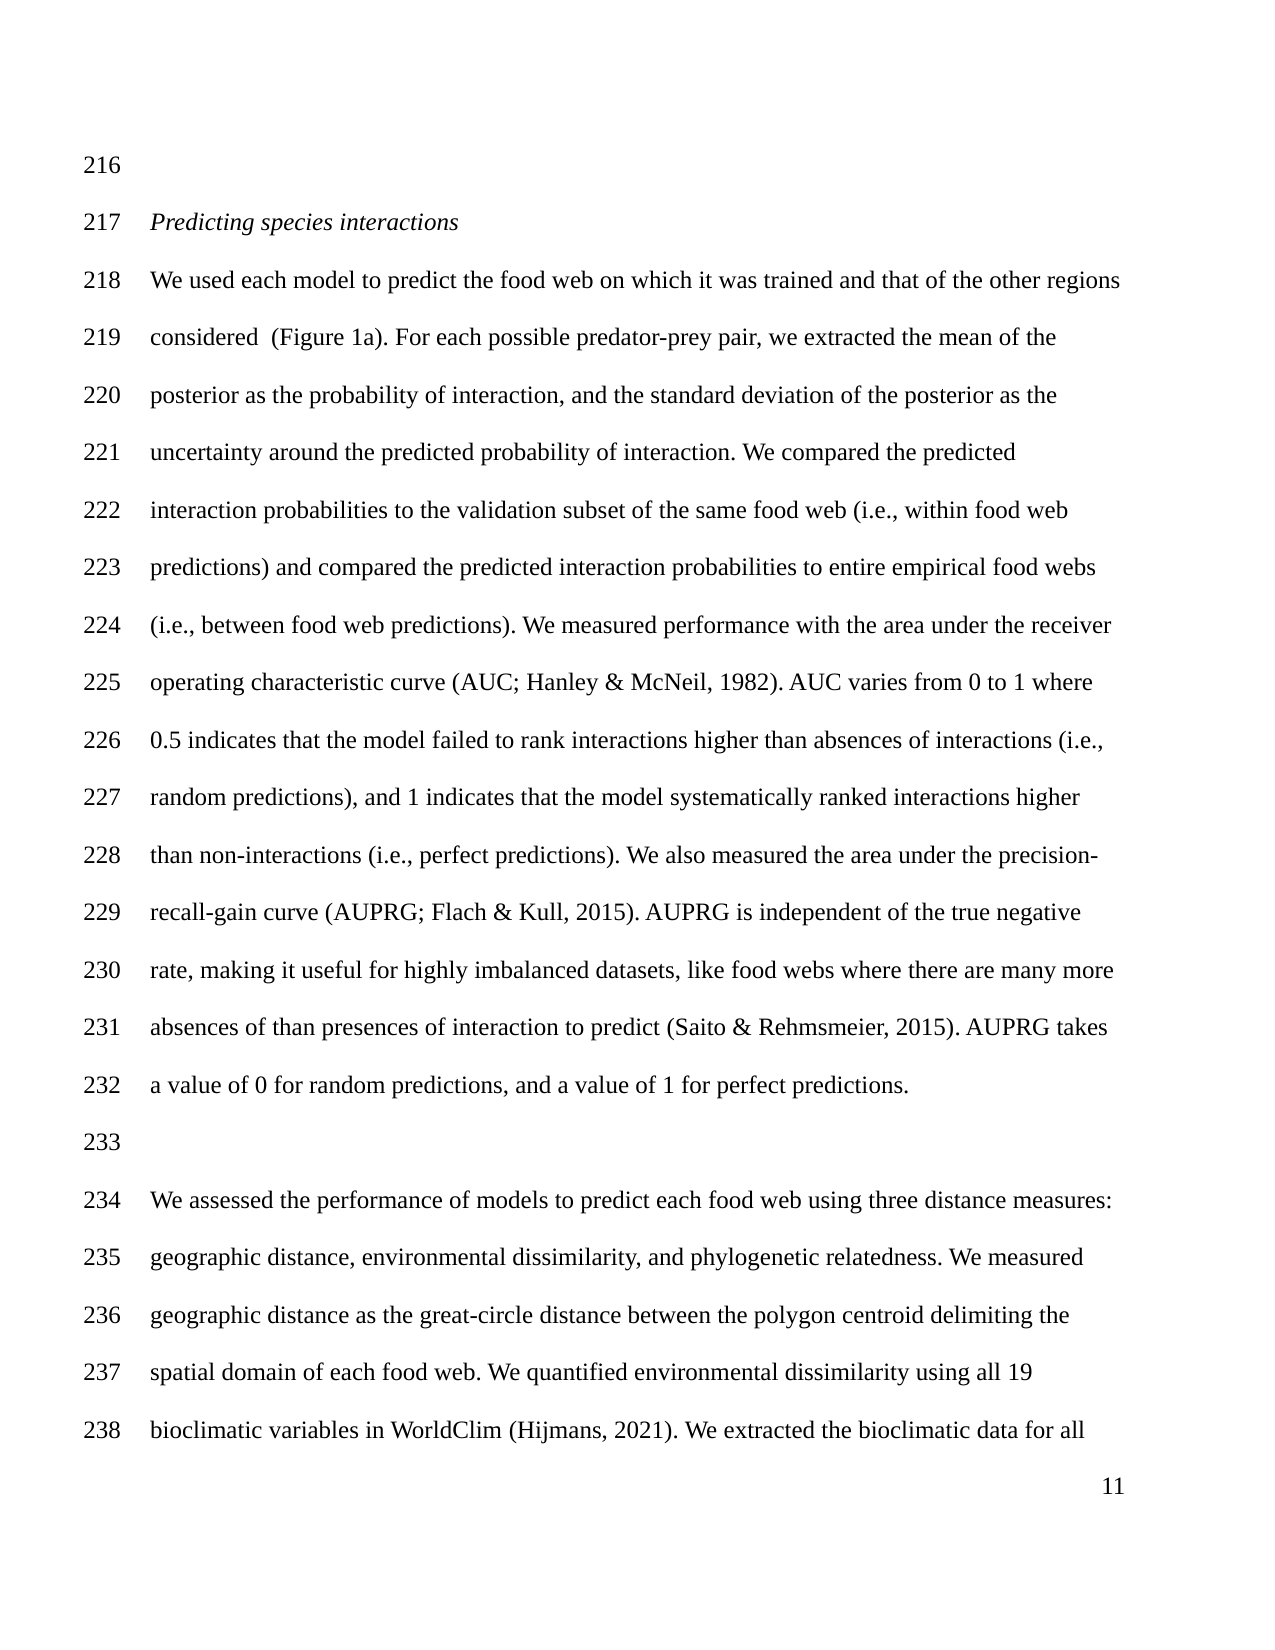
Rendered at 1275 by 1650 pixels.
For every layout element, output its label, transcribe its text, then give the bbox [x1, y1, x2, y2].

text We assessed the performance of models to predict each food web using three distance measures: geographic distance, environmental dissimilarity, and phylogenetic relatedness. We measured geographic distance as the great-circle distance between the polygon centroid delimiting the spatial domain of each food web. We quantified environmental dissimilarity using all 19 bioclimatic variables in WorldClim (Hijmans, 2021). We extracted the bioclimatic data for all [150, 1185, 1125, 1444]
text We used each model to predict the food web on which it was trained and that of the other regions considered (Figure 1a). For each possible predator-prey pair, we extracted the mean of the posterior as the probability of interaction, and the standard deviation of the posterior as the uncertainty around the predicted probability of interaction. We compared the predicted interaction probabilities to the validation subset of the same food web (i.e., within food web predictions) and compared the predicted interaction probabilities to entire empirical food webs (i.e., between food web predictions). We measured performance with the area under the receiver operating characteristic curve (AUC; Hanley & McNeil, 1982). AUC varies from 0 to 1 where 0.5 indicates that the model failed to rank interactions higher than absences of interactions (i.e., random predictions), and 1 indicates that the model systematically ranked interactions higher than non-interactions (i.e., perfect predictions). We also measured the area under the precision-recall-gain curve (AUPRG; Flach & Kull, 2015). AUPRG is independent of the true negative rate, making it useful for highly imbalanced datasets, like food webs where there are many more absences of than presences of interaction to predict (Saito & Rehmsmeier, 2015). AUPRG takes a value of 0 for random predictions, and a value of 1 for perfect predictions. [150, 265, 1125, 1099]
text Predicting species interactions [150, 207, 1125, 236]
